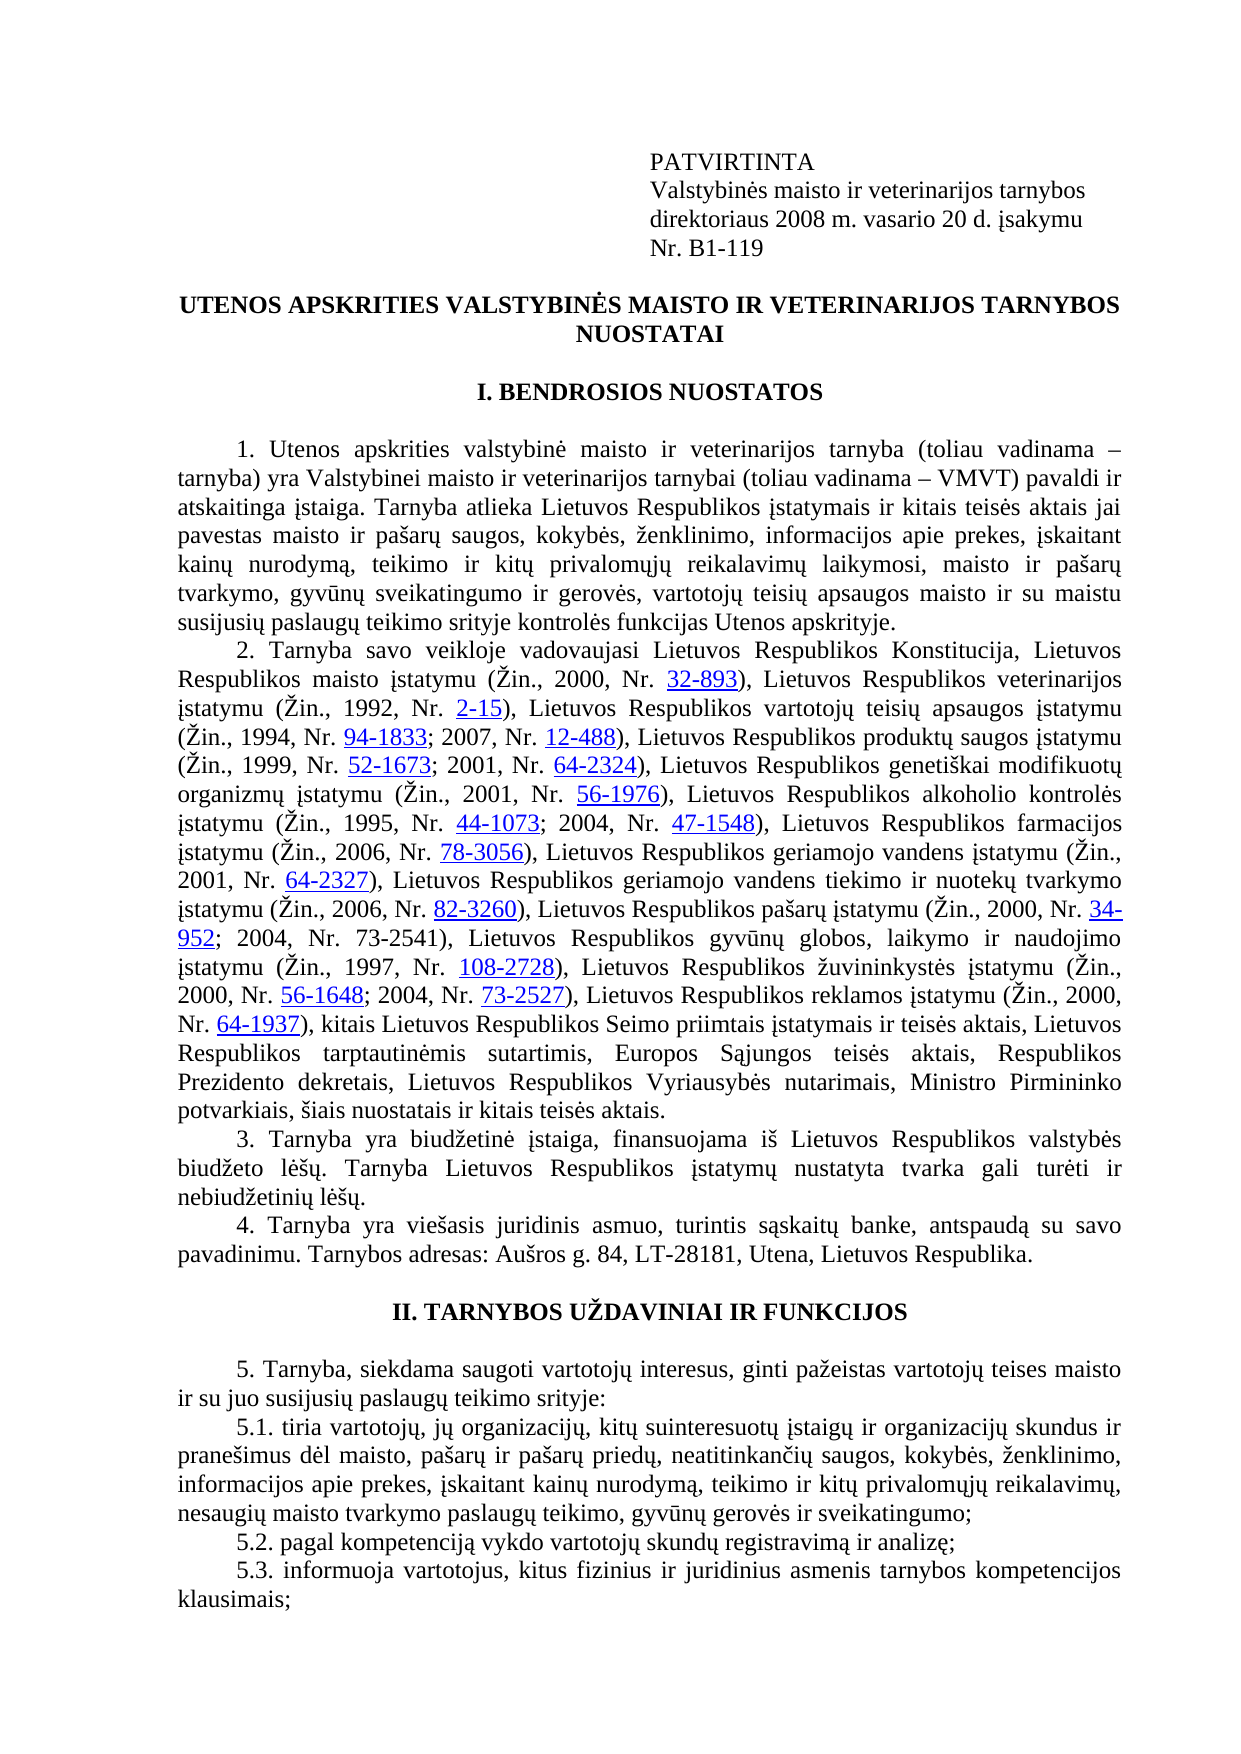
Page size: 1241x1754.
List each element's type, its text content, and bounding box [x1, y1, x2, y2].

text UTENOS APSKRITIES VALSTYBINĖS MAISTO IR VETERINARIJOS TARNYBOS NUOSTATAI [177, 291, 1122, 348]
text 5.1. tiria vartotojų, jų organizacijų, kitų suinteresuotų įstaigų ir organizacijų skundus ir pranešimus dėl maisto, pašarų ir pašarų priedų, neatitinkančių saugos, kokybės, ženklinimo, informacijos apie prekes, įskaitant kainų nurodymą, teikimo ir kitų privalomųjų reikalavimų, nesaugių maisto tvarkymo paslaugų teikimo, gyvūnų gerovės ir sveikatingumo; [177, 1412, 1122, 1527]
text II. TARNYBOS UŽDAVINIAI IR FUNKCIJOS [177, 1297, 1122, 1326]
text 5.2. pagal kompetenciją vykdo vartotojų skundų registravimą ir analizę; [177, 1527, 1122, 1556]
text PATVIRTINTA [649, 147, 1122, 176]
text 4. Tarnyba yra viešasis juridinis asmuo, turintis sąskaitų banke, antspaudą su savo pavadinimu. Tarnybos adresas: Aušros g. 84, LT-28181, Utena, Lietuvos Respublika. [177, 1211, 1122, 1268]
text 1. Utenos apskrities valstybinė maisto ir veterinarijos tarnyba (toliau vadinama – tarnyba) yra Valstybinei maisto ir veterinarijos tarnybai (toliau vadinama – VMVT) pavaldi ir atskaitinga įstaiga. Tarnyba atlieka Lietuvos Respublikos įstatymais ir kitais teisės aktais jai pavestas maisto ir pašarų saugos, kokybės, ženklinimo, informacijos apie prekes, įskaitant kainų nurodymą, teikimo ir kitų privalomųjų reikalavimų laikymosi, maisto ir pašarų tvarkymo, gyvūnų sveikatingumo ir gerovės, vartotojų teisių apsaugos maisto ir su maistu susijusių paslaugų teikimo srityje kontrolės funkcijas Utenos apskrityje. [177, 434, 1122, 636]
text I. BENDROSIOS NUOSTATOS [177, 377, 1122, 406]
text Valstybinės maisto ir veterinarijos tarnybos direktoriaus 2008 m. vasario 20 d. įsakymu Nr. B1-119 [649, 176, 1122, 262]
text 2. Tarnyba savo veikloje vadovaujasi Lietuvos Respublikos Konstitucija, Lietuvos Respublikos maisto įstatymu (Žin., 2000, Nr. 32-893), Lietuvos Respublikos veterinarijos įstatymu (Žin., 1992, Nr. 2-15), Lietuvos Respublikos vartotojų teisių apsaugos įstatymu (Žin., 1994, Nr. 94-1833; 2007, Nr. 12-488), Lietuvos Respublikos produktų saugos įstatymu (Žin., 1999, Nr. 52-1673; 2001, Nr. 64-2324), Lietuvos Respublikos genetiškai modifikuotų organizmų įstatymu (Žin., 2001, Nr. 56-1976), Lietuvos Respublikos alkoholio kontrolės įstatymu (Žin., 1995, Nr. 44-1073; 2004, Nr. 47-1548), Lietuvos Respublikos farmacijos įstatymu (Žin., 2006, Nr. 78-3056), Lietuvos Respublikos geriamojo vandens įstatymu (Žin., 2001, Nr. 64-2327), Lietuvos Respublikos geriamojo vandens tiekimo ir nuotekų tvarkymo įstatymu (Žin., 2006, Nr. 82-3260), Lietuvos Respublikos pašarų įstatymu (Žin., 2000, Nr. 34-952; 2004, Nr. 73-2541), Lietuvos Respublikos gyvūnų globos, laikymo ir naudojimo įstatymu (Žin., 1997, Nr. 108-2728), Lietuvos Respublikos žuvininkystės įstatymu (Žin., 2000, Nr. 56-1648; 2004, Nr. 73-2527), Lietuvos Respublikos reklamos įstatymu (Žin., 2000, Nr. 64-1937), kitais Lietuvos Respublikos Seimo priimtais įstatymais ir teisės aktais, Lietuvos Respublikos tarptautinėmis sutartimis, Europos Sąjungos teisės aktais, Respublikos Prezidento dekretais, Lietuvos Respublikos Vyriausybės nutarimais, Ministro Pirmininko potvarkiais, šiais nuostatais ir kitais teisės aktais. [177, 636, 1122, 1124]
text 5.3. informuoja vartotojus, kitus fizinius ir juridinius asmenis tarnybos kompetencijos klausimais; [177, 1556, 1122, 1613]
text 5. Tarnyba, siekdama saugoti vartotojų interesus, ginti pažeistas vartotojų teises maisto ir su juo susijusių paslaugų teikimo srityje: [177, 1354, 1122, 1412]
text 3. Tarnyba yra biudžetinė įstaiga, finansuojama iš Lietuvos Respublikos valstybės biudžeto lėšų. Tarnyba Lietuvos Respublikos įstatymų nustatyta tvarka gali turėti ir nebiudžetinių lėšų. [177, 1124, 1122, 1211]
